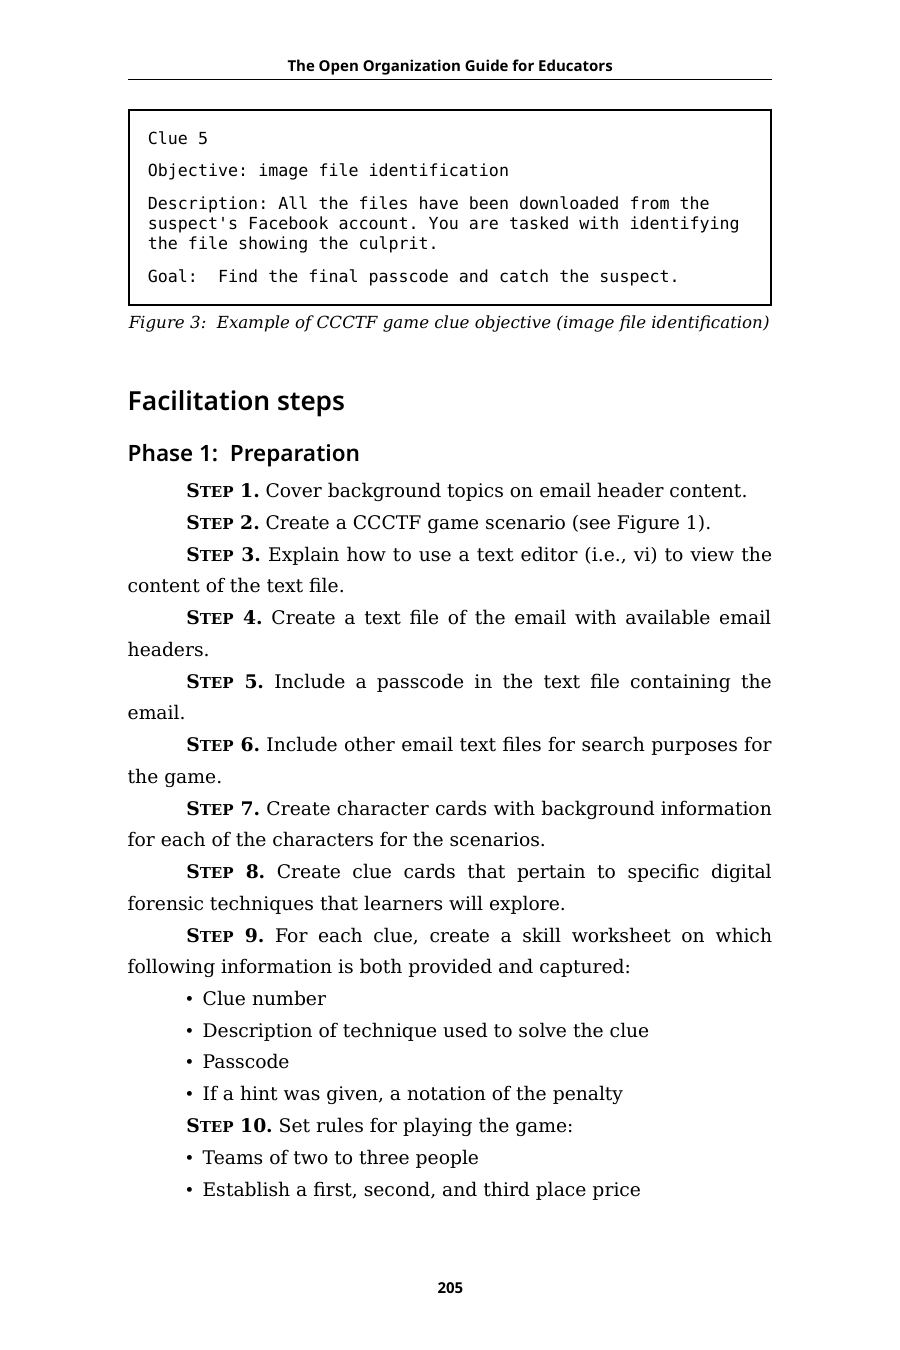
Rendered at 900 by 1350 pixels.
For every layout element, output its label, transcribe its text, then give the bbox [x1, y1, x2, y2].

text Figure 3: Example of CCCTF game clue objective (image file identification) [127, 313, 772, 332]
text Step 4. Create a text file of the email with available email headers. [127, 607, 772, 661]
list Passcode [186, 1052, 772, 1073]
text Step 7. Create character cards with background information for each of the characters for the scenarios. [127, 798, 772, 851]
list Clue number [186, 988, 772, 1010]
text Step 5. Include a passcode in the text file containing the email. [127, 671, 772, 724]
text Step 2. Create a CCCTF game scenario (see Figure 1). [127, 511, 772, 533]
text Step 1. Cover background topics on email header content. [127, 479, 772, 502]
text Step 8. Create clue cards that pertain to specific digital forensic techniques that learners will explore. [127, 861, 772, 915]
list Description of technique used to solve the clue [186, 1020, 772, 1042]
text Objective: image file identification [130, 141, 770, 173]
text Step 10. Set rules for playing the game: [127, 1115, 772, 1137]
text Step 6. Include other email text files for search purposes for the game. [127, 734, 772, 788]
text Description: All the files have been downloaded from the suspect's Facebook account. You are tasked with identifying the file showing the culprit. [130, 173, 770, 247]
text Goal: Find the final passcode and catch the suspect. [130, 247, 770, 304]
list Teams of two to three people [186, 1147, 772, 1169]
text Step 9. For each clue, create a skill worksheet on which following information is both provided and captured: [127, 925, 772, 978]
list If a hint was given, a notation of the penalty [186, 1083, 772, 1105]
text Step 3. Explain how to use a text editor (i.e., vi) to view the content of the text file. [127, 543, 772, 597]
list Establish a first, second, and third place price [186, 1178, 772, 1200]
subtitle Phase 1: Preparation [127, 441, 772, 467]
subtitle Facilitation steps [127, 386, 772, 416]
text Clue 5 [130, 111, 770, 141]
